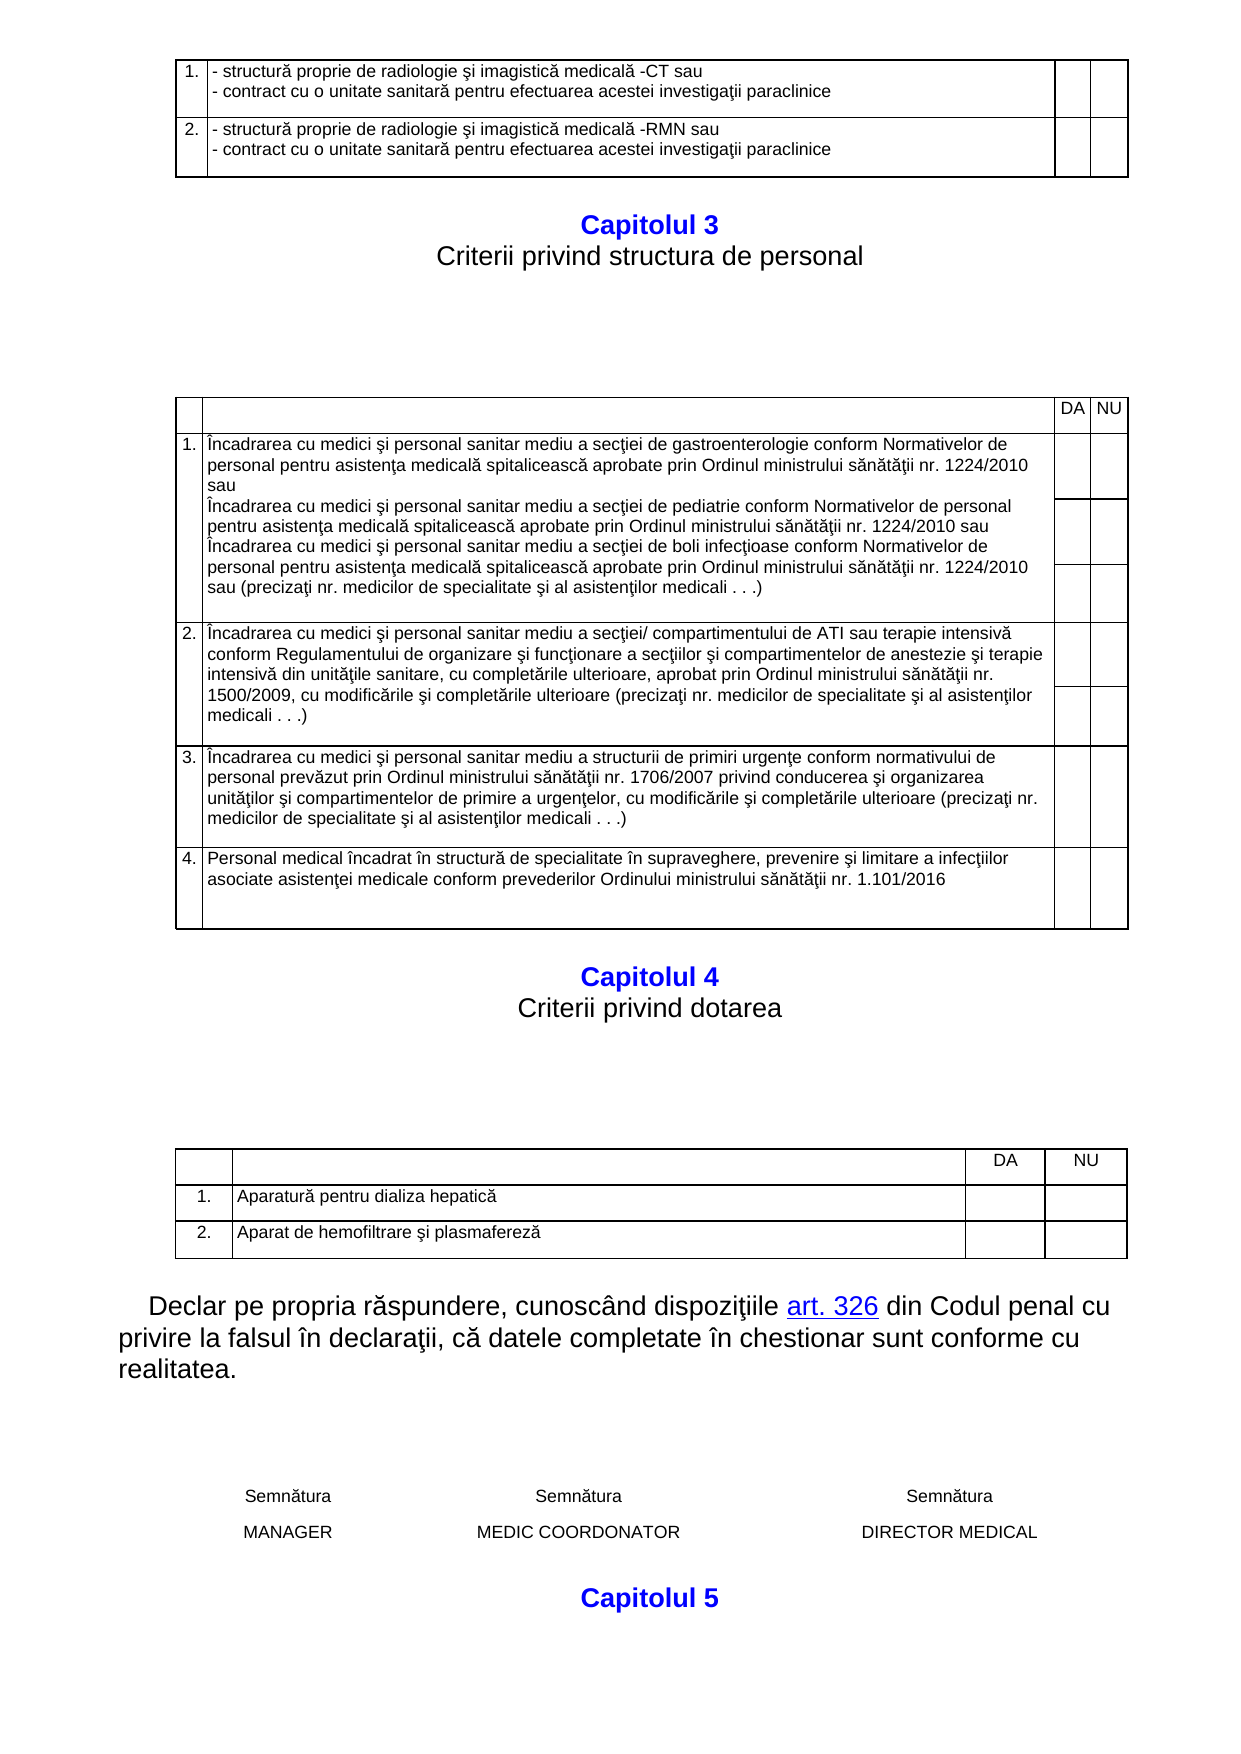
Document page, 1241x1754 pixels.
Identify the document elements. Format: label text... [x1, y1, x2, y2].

table_cell [1091, 118, 1127, 176]
table_cell [171, 686, 175, 745]
table_header [1045, 1117, 1127, 1148]
table_cell Aparat de hemofiltrare şi plasmafereză [233, 1222, 965, 1257]
table_header [177, 1447, 196, 1478]
table_cell 2. [177, 623, 202, 745]
table_cell Încadrarea cu medici şi personal sanitar mediu a structurii de primiri urgenţe conform normativului de personal prevăzut prin Ordinul ministrului sănătăţii nr. 1706/2007 privind conducerea şi organizarea unităţilor şi compartimentelor de primire a urgenţelor, cu modificările şi completările ulterioare (precizaţi nr. medicilor de specialitate şi al asistenţilor medicali . . .) [203, 747, 1054, 847]
table_cell [171, 847, 175, 928]
text Capitolul 5 [118, 1582, 1181, 1645]
table_header [380, 1447, 777, 1478]
table_header [172, 1117, 176, 1148]
table_cell - structură proprie de radiologie şi imagistică medicală -CT sau - contract cu o unitate sanitară pentru efectuarea acestei investigaţii paraclinice [208, 61, 1054, 117]
table_cell 1. [177, 434, 202, 622]
table_cell [1055, 565, 1090, 622]
table_cell [171, 622, 175, 686]
table_cell [1091, 500, 1127, 564]
table_cell [1055, 687, 1090, 745]
table_cell [1091, 687, 1127, 745]
table_cell NU [1046, 1150, 1126, 1184]
table_cell [1056, 61, 1090, 117]
table_cell [1091, 848, 1127, 928]
table_cell [1091, 565, 1127, 622]
table_cell [1056, 118, 1090, 176]
table_cell [1046, 1222, 1126, 1257]
table_cell [1091, 61, 1127, 117]
table_header [202, 365, 1054, 397]
table_cell [176, 1150, 232, 1184]
table_cell Semnătura [196, 1478, 380, 1514]
table_cell Semnătura [380, 1478, 777, 1514]
table_cell 4. [177, 848, 202, 928]
table_cell 3. [177, 747, 202, 847]
table_cell Semnătura [777, 1478, 1122, 1514]
table_cell [171, 498, 175, 564]
table_cell DA [966, 1150, 1044, 1184]
table_cell [1091, 434, 1127, 498]
table_cell [171, 59, 175, 117]
table_cell [171, 397, 175, 432]
table_cell [1091, 747, 1127, 847]
table_cell 1. [176, 1186, 232, 1220]
table_header [777, 1447, 1122, 1478]
table_cell MANAGER [196, 1514, 380, 1551]
table_cell [233, 1150, 965, 1184]
table_header [232, 1117, 965, 1148]
table_header [1055, 365, 1091, 397]
table_header [171, 365, 176, 397]
text Capitolul 4 Criterii privind dotarea [118, 961, 1181, 1086]
table_cell [177, 1514, 196, 1551]
table_header [176, 1117, 232, 1148]
table_cell [966, 1222, 1044, 1257]
table_cell [1055, 500, 1090, 564]
table_cell NU [1091, 398, 1127, 432]
table_cell - structură proprie de radiologie şi imagistică medicală -RMN sau - contract cu o unitate sanitară pentru efectuarea acestei investigaţii paraclinice [208, 118, 1054, 176]
table_cell [1091, 623, 1127, 686]
text Declar pe propria răspundere, cunoscând dispoziţiile art. 326 din Codul penal cu privire la falsul în declaraţii, că datele completate în chestionar sunt conforme cu realitatea. [118, 1290, 1181, 1415]
table_cell [1055, 848, 1090, 928]
table_cell MEDIC COORDONATOR [380, 1514, 777, 1551]
table_cell Încadrarea cu medici şi personal sanitar mediu a secţiei de gastroenterologie conform Normativelor de personal pentru asistenţa medicală spitalicească aprobate prin Ordinul ministrului sănătăţii nr. 1224/2010 sau Încadrarea cu medici şi personal sanitar mediu a secţiei de pediatrie conform Normativelor de personal pentru asistenţa medicală spitalicească aprobate prin Ordinul ministrului sănătăţii nr. 1224/2010 sau Încadrarea cu medici şi personal sanitar mediu a secţiei de boli infecţioase conform Normativelor de personal pentru asistenţa medicală spitalicească aprobate prin Ordinul ministrului sănătăţii nr. 1224/2010 sau (precizaţi nr. medicilor de specialitate şi al asistenţilor medicali . . .) [203, 434, 1054, 622]
table_cell [171, 564, 175, 622]
table_cell Aparatură pentru dializa hepatică [233, 1186, 965, 1220]
table_cell Personal medical încadrat în structură de specialitate în supraveghere, prevenire şi limitare a infecţiilor asociate asistenţei medicale conform prevederilor Ordinului ministrului sănătăţii nr. 1.101/2016 [203, 848, 1054, 928]
table_cell [171, 433, 175, 498]
table_cell Încadrarea cu medici şi personal sanitar mediu a secţiei/ compartimentului de ATI sau terapie intensivă conform Regulamentului de organizare şi funcţionare a secţiilor şi compartimentelor de anestezie şi terapie intensivă din unităţile sanitare, cu completările ulterioare, aprobat prin Ordinul ministrului sănătăţii nr. 1500/2009, cu modificările şi completările ulterioare (precizaţi nr. medicilor de specialitate şi al asistenţilor medicali . . .) [203, 623, 1054, 745]
table_cell [171, 117, 175, 176]
table_cell [1055, 747, 1090, 847]
table_header [176, 365, 202, 397]
table_cell [171, 745, 175, 847]
table_cell [1055, 434, 1090, 498]
table_header [196, 1447, 380, 1478]
table_header [965, 1117, 1045, 1148]
table_cell [177, 1478, 196, 1514]
table_cell DA [1055, 398, 1090, 432]
text Capitolul 3 Criterii privind structura de personal [118, 209, 1181, 334]
table_cell 2. [177, 118, 207, 176]
table_cell DIRECTOR MEDICAL [777, 1514, 1122, 1551]
table_cell [1055, 623, 1090, 686]
table_cell [966, 1186, 1044, 1220]
table_cell [203, 398, 1054, 432]
table_cell [177, 398, 202, 432]
table_cell 2. [176, 1222, 232, 1257]
table_header [1091, 365, 1128, 397]
table_cell [1046, 1186, 1126, 1220]
table_cell 1. [177, 61, 207, 117]
